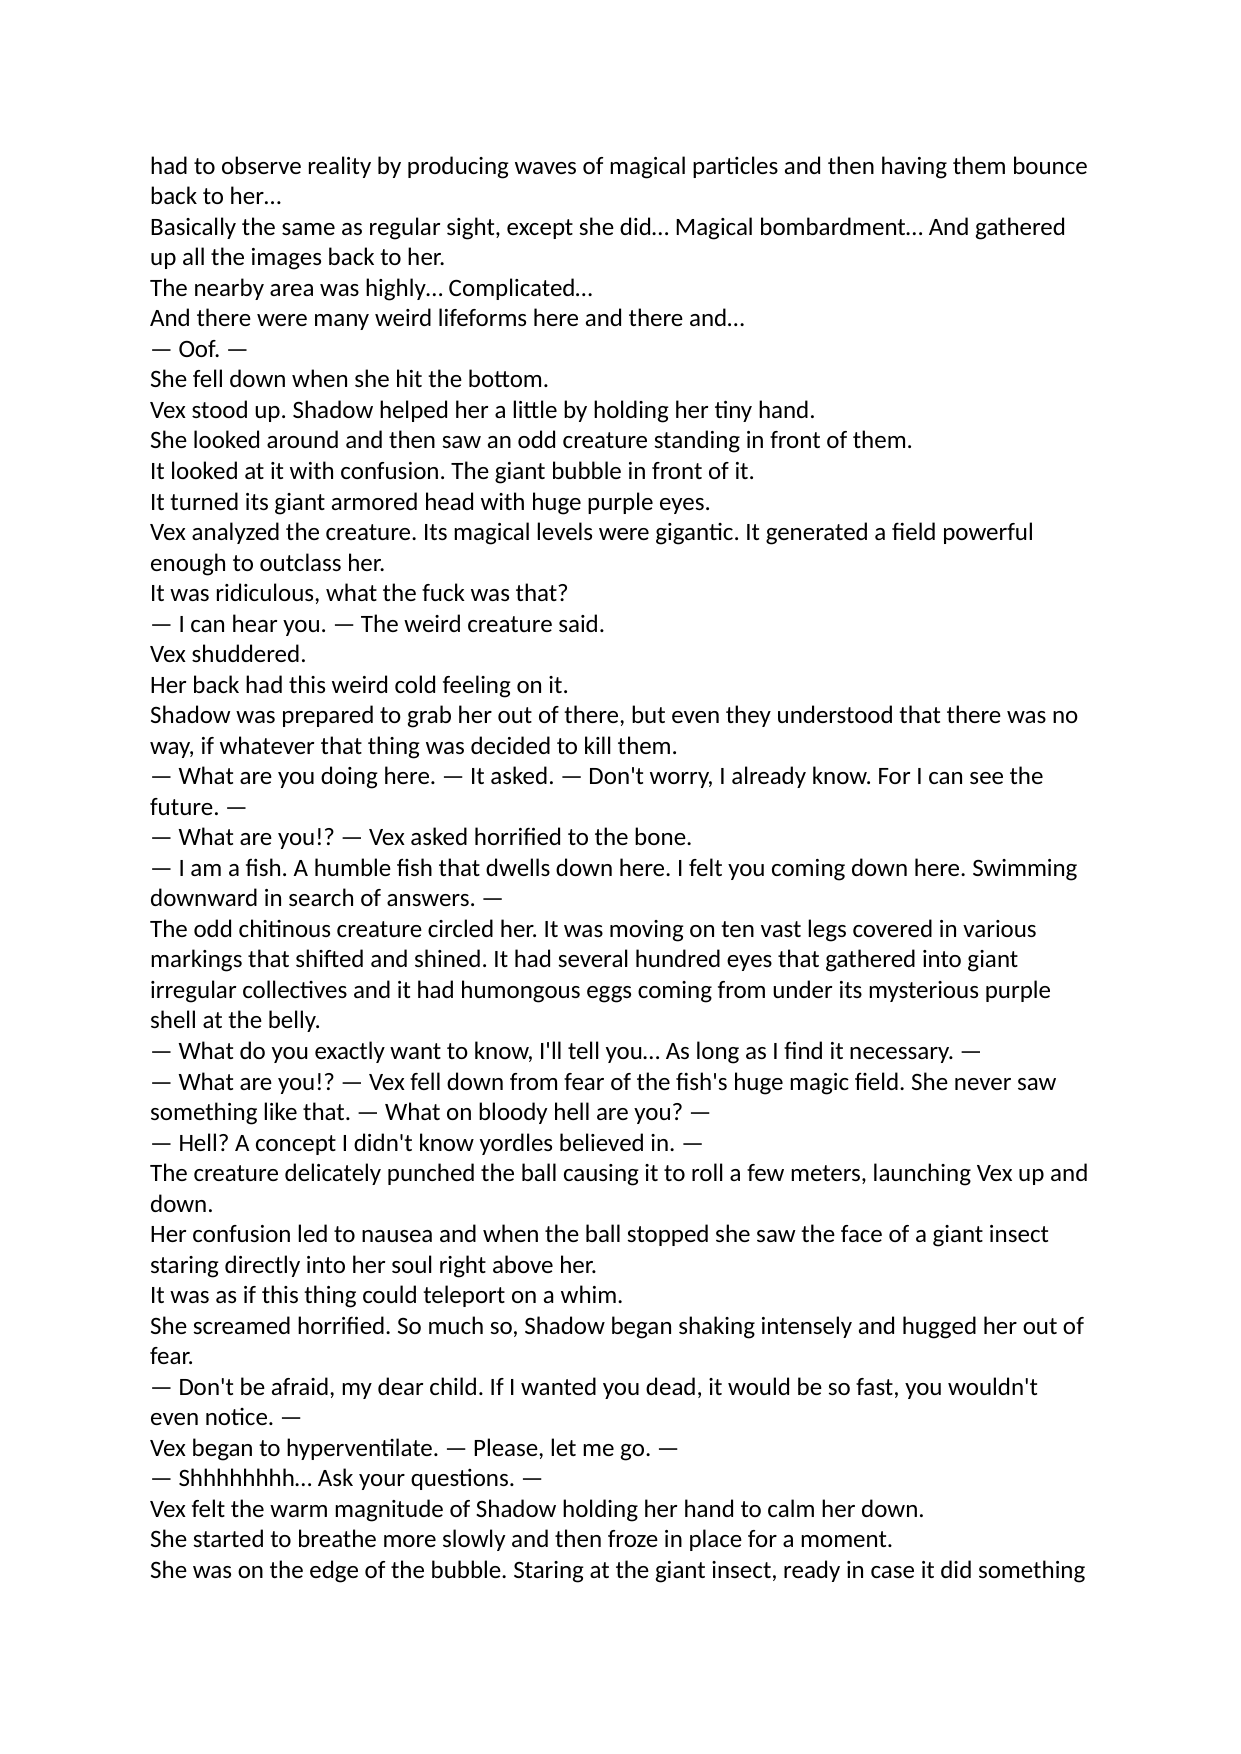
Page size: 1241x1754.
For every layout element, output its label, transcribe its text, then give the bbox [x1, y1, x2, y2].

text had to observe reality by producing waves of magical particles and then having them bounce back to her… Basically the same as regular sight, except she did… Magical bombardment… And gathered up all the images back to her. The nearby area was highly… Complicated… And there were many weird lifeforms here and there and… — Oof. — She fell down when she hit the bottom. Vex stood up. Shadow helped her a little by holding her tiny hand. She looked around and then saw an odd creature standing in front of them. It looked at it with confusion. The giant bubble in front of it. It turned its giant armored head with huge purple eyes. Vex analyzed the creature. Its magical levels were gigantic. It generated a field powerful enough to outclass her. It was ridiculous, what the fuck was that? — I can hear you. — The weird creature said. Vex shuddered. Her back had this weird cold feeling on it. Shadow was prepared to grab her out of there, but even they understood that there was no way, if whatever that thing was decided to kill them. — What are you doing here. — It asked. — Don't worry, I already know. For I can see the future. — — What are you!? — Vex asked horrified to the bone. — I am a fish. A humble fish that dwells down here. I felt you coming down here. Swimming downward in search of answers. — The odd chitinous creature circled her. It was moving on ten vast legs covered in various markings that shifted and shined. It had several hundred eyes that gathered into giant irregular collectives and it had humongous eggs coming from under its mysterious purple shell at the belly. — What do you exactly want to know, I'll tell you… As long as I find it necessary. — — What are you!? — Vex fell down from fear of the fish's huge magic field. She never saw something like that. — What on bloody hell are you? — — Hell? A concept I didn't know yordles believed in. — The creature delicately punched the ball causing it to roll a few meters, launching Vex up and down. Her confusion led to nausea and when the ball stopped she saw the face of a giant insect staring directly into her soul right above her. It was as if this thing could teleport on a whim. She screamed horrified. So much so, Shadow began shaking intensely and hugged her out of fear. — Don't be afraid, my dear child. If I wanted you dead, it would be so fast, you wouldn't even notice. — Vex began to hyperventilate. — Please, let me go. — — Shhhhhhhh… Ask your questions. — Vex felt the warm magnitude of Shadow holding her hand to calm her down. She started to breathe more slowly and then froze in place for a moment. She was on the edge of the bubble. Staring at the giant insect, ready in case it did something [150, 150, 1090, 1584]
